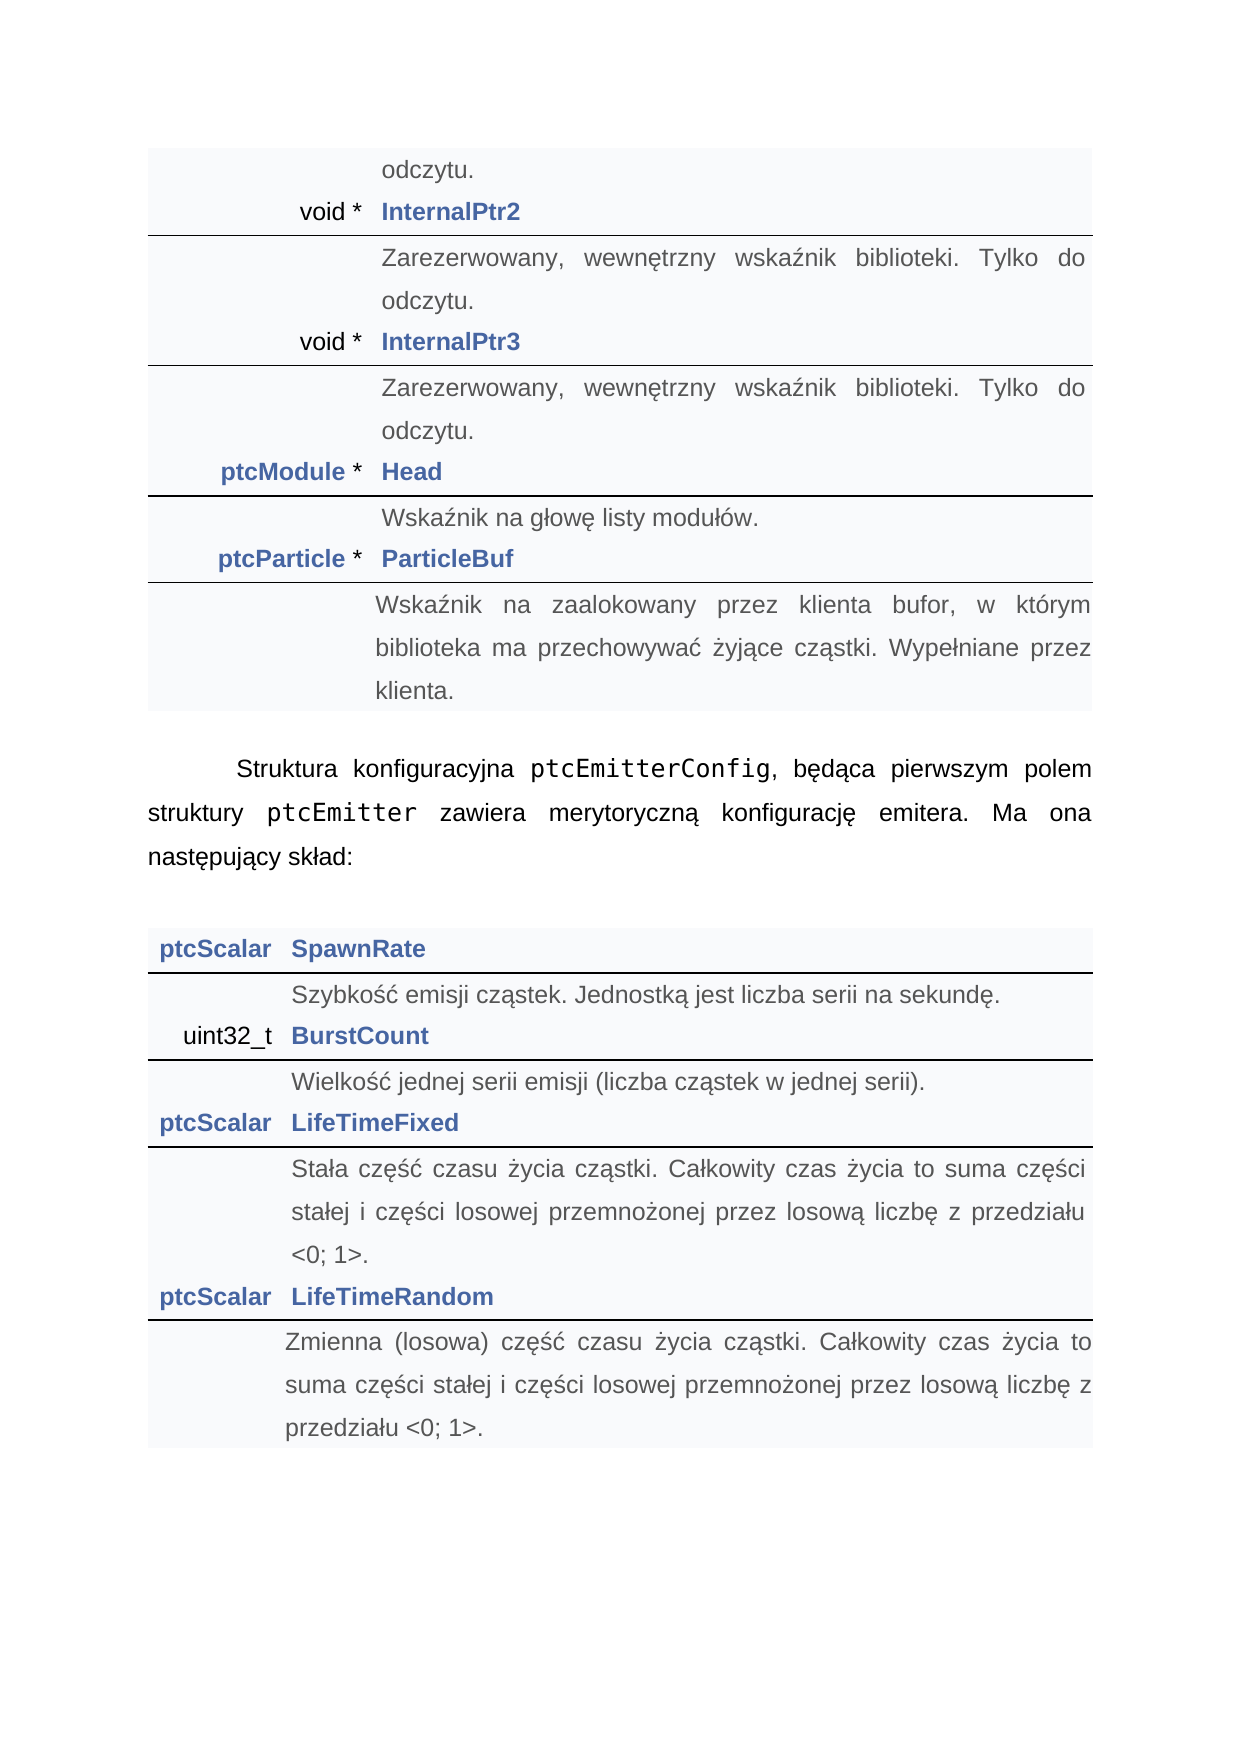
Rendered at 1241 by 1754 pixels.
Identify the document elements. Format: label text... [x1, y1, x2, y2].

table_cell BurstCount [285, 1015, 1093, 1059]
table_cell Zarezerwowany, wewnętrzny wskaźnik biblioteki. Tylko do odczytu. [375, 366, 1092, 451]
table_cell ptcModule * [148, 451, 375, 495]
table_cell [148, 1148, 285, 1275]
table_cell LifeTimeRandom [285, 1275, 1093, 1319]
text Struktura konfiguracyjna ptcEmitterConfig, będąca pierwszym polem struktury ptcEmitter zawiera merytoryczną konfigurację emitera. Ma ona następujący skład: [148, 754, 1092, 871]
table_cell Zarezerwowany, wewnętrzny wskaźnik biblioteki. Tylko do odczytu. [375, 236, 1092, 321]
table_cell void * [148, 321, 375, 365]
table_cell Szybkość emisji cząstek. Jednostką jest liczba serii na sekundę. [285, 974, 1093, 1015]
table_cell uint32_t [148, 1015, 285, 1059]
table_cell odczytu. [375, 148, 1092, 191]
table_cell [148, 148, 375, 191]
table_header ptcScalar [148, 928, 285, 972]
table_cell Wskaźnik na głowę listy modułów. [375, 497, 1092, 538]
table_cell Zmienna (losowa) część czasu życia cząstki. Całkowity czas życia to suma części stałej i części losowej przemnożonej przez losową liczbę z przedziału <0; 1>. [285, 1321, 1093, 1448]
table_cell InternalPtr2 [375, 191, 1092, 235]
table_cell Stała część czasu życia cząstki. Całkowity czas życia to suma części stałej i części losowej przemnożonej przez losową liczbę z przedziału <0; 1>. [285, 1148, 1093, 1275]
table_cell Wielkość jednej serii emisji (liczba cząstek w jednej serii). [285, 1061, 1093, 1102]
table_cell [148, 1061, 285, 1102]
table_cell [148, 366, 375, 451]
table_cell Head [375, 451, 1092, 495]
table_header SpawnRate [285, 928, 1093, 972]
table_cell [148, 1321, 285, 1448]
table_cell ParticleBuf [375, 538, 1092, 582]
table_cell [148, 236, 375, 321]
table_cell Wskaźnik na zaalokowany przez klienta bufor, w którym biblioteka ma przechowywać żyjące cząstki. Wypełniane przez klienta. [375, 583, 1092, 711]
table_cell InternalPtr3 [375, 321, 1092, 365]
table_cell [148, 583, 375, 711]
table_cell void * [148, 191, 375, 235]
table_cell ptcScalar [148, 1102, 285, 1146]
table_cell LifeTimeFixed [285, 1102, 1093, 1146]
table_cell ptcParticle * [148, 538, 375, 582]
table_cell [148, 497, 375, 538]
table_cell [148, 974, 285, 1015]
table_cell ptcScalar [148, 1275, 285, 1319]
